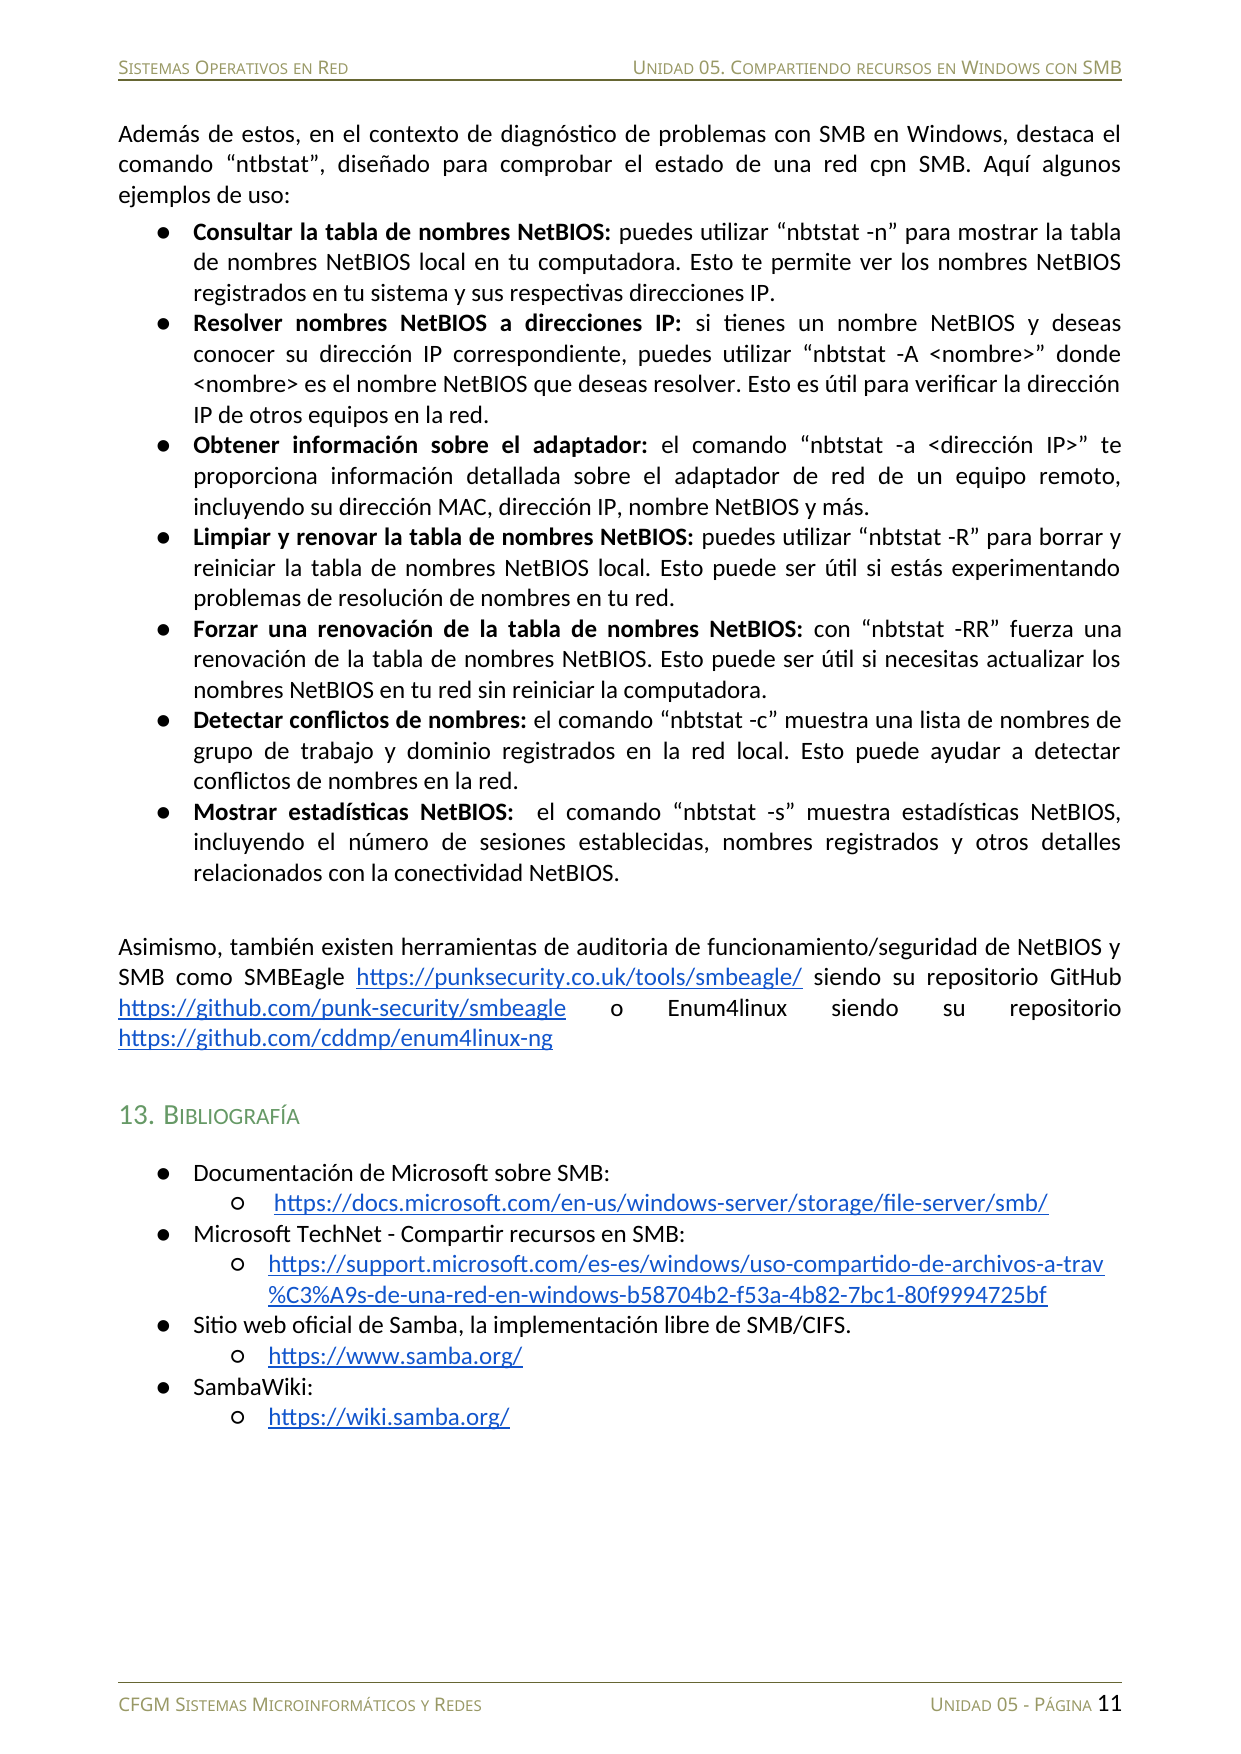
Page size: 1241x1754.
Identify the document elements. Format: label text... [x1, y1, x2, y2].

text Además de estos, en el contexto de diagnóstico de problemas con SMB en Windows, destaca el comando “ntbstat”, diseñado para comprobar el estado de una red cpn SMB. Aquí algunos ejemplos de uso: [118, 118, 1122, 209]
list Microsoft TechNet - Compartir recursos en SMB: [156, 1218, 1122, 1249]
list Documentación de Microsoft sobre SMB: [156, 1157, 1122, 1188]
list Obtener información sobre el adaptador: el comando “nbtstat -a <dirección IP>” te proporciona información detallada sobre el adaptador de red de un equipo remoto, incluyendo su dirección MAC, dirección IP, nombre NetBIOS y más. [156, 430, 1122, 521]
list Mostrar estadísticas NetBIOS: el comando “nbtstat -s” muestra estadísticas NetBIOS, incluyendo el número de sesiones establecidas, nombres registrados y otros detalles relacionados con la conectividad NetBIOS. [156, 796, 1122, 887]
list Consultar la tabla de nombres NetBIOS: puedes utilizar “nbtstat -n” para mostrar la tabla de nombres NetBIOS local en tu computadora. Esto te permite ver los nombres NetBIOS registrados en tu sistema y sus respectivas direcciones IP. [156, 216, 1122, 308]
list Limpiar y renovar la tabla de nombres NetBIOS: puedes utilizar “nbtstat -R” para borrar y reiniciar la tabla de nombres NetBIOS local. Esto puede ser útil si estás experimentando problemas de resolución de nombres en tu red. [156, 521, 1122, 613]
list https://docs.microsoft.com/en-us/windows-server/storage/file-server/smb/ [231, 1188, 1122, 1218]
list Resolver nombres NetBIOS a direcciones IP: si tienes un nombre NetBIOS y deseas conocer su dirección IP correspondiente, puedes utilizar “nbtstat -A <nombre>” donde <nombre> es el nombre NetBIOS que deseas resolver. Esto es útil para verificar la dirección IP de otros equipos en la red. [156, 308, 1122, 430]
subtitle Bibliografía [118, 1096, 1122, 1132]
list Sitio web oficial de Samba, la implementación libre de SMB/CIFS. [156, 1310, 1122, 1340]
list SambaWiki: [156, 1371, 1122, 1401]
list https://wiki.samba.org/ [231, 1401, 1122, 1432]
text Asimismo, también existen herramientas de auditoria de funcionamiento/seguridad de NetBIOS y SMB como SMBEagle https://punksecurity.co.uk/tools/smbeagle/ siendo su repositorio GitHub https://github.com/punk-security/smbeagle o Enum4linux siendo su repositorio https://github.com/cddmp/enum4linux-ng [118, 931, 1122, 1053]
list Forzar una renovación de la tabla de nombres NetBIOS: con “nbtstat -RR” fuerza una renovación de la tabla de nombres NetBIOS. Esto puede ser útil si necesitas actualizar los nombres NetBIOS en tu red sin reiniciar la computadora. [156, 613, 1122, 704]
list https://www.samba.org/ [231, 1340, 1122, 1371]
list Detectar conflictos de nombres: el comando “nbtstat -c” muestra una lista de nombres de grupo de trabajo y dominio registrados en la red local. Esto puede ayudar a detectar conflictos de nombres en la red. [156, 704, 1122, 796]
list https://support.microsoft.com/es-es/windows/uso-compartido-de-archivos-a-trav%C3%A9s-de-una-red-en-windows-b58704b2-f53a-4b82-7bc1-80f9994725bf [231, 1249, 1122, 1310]
